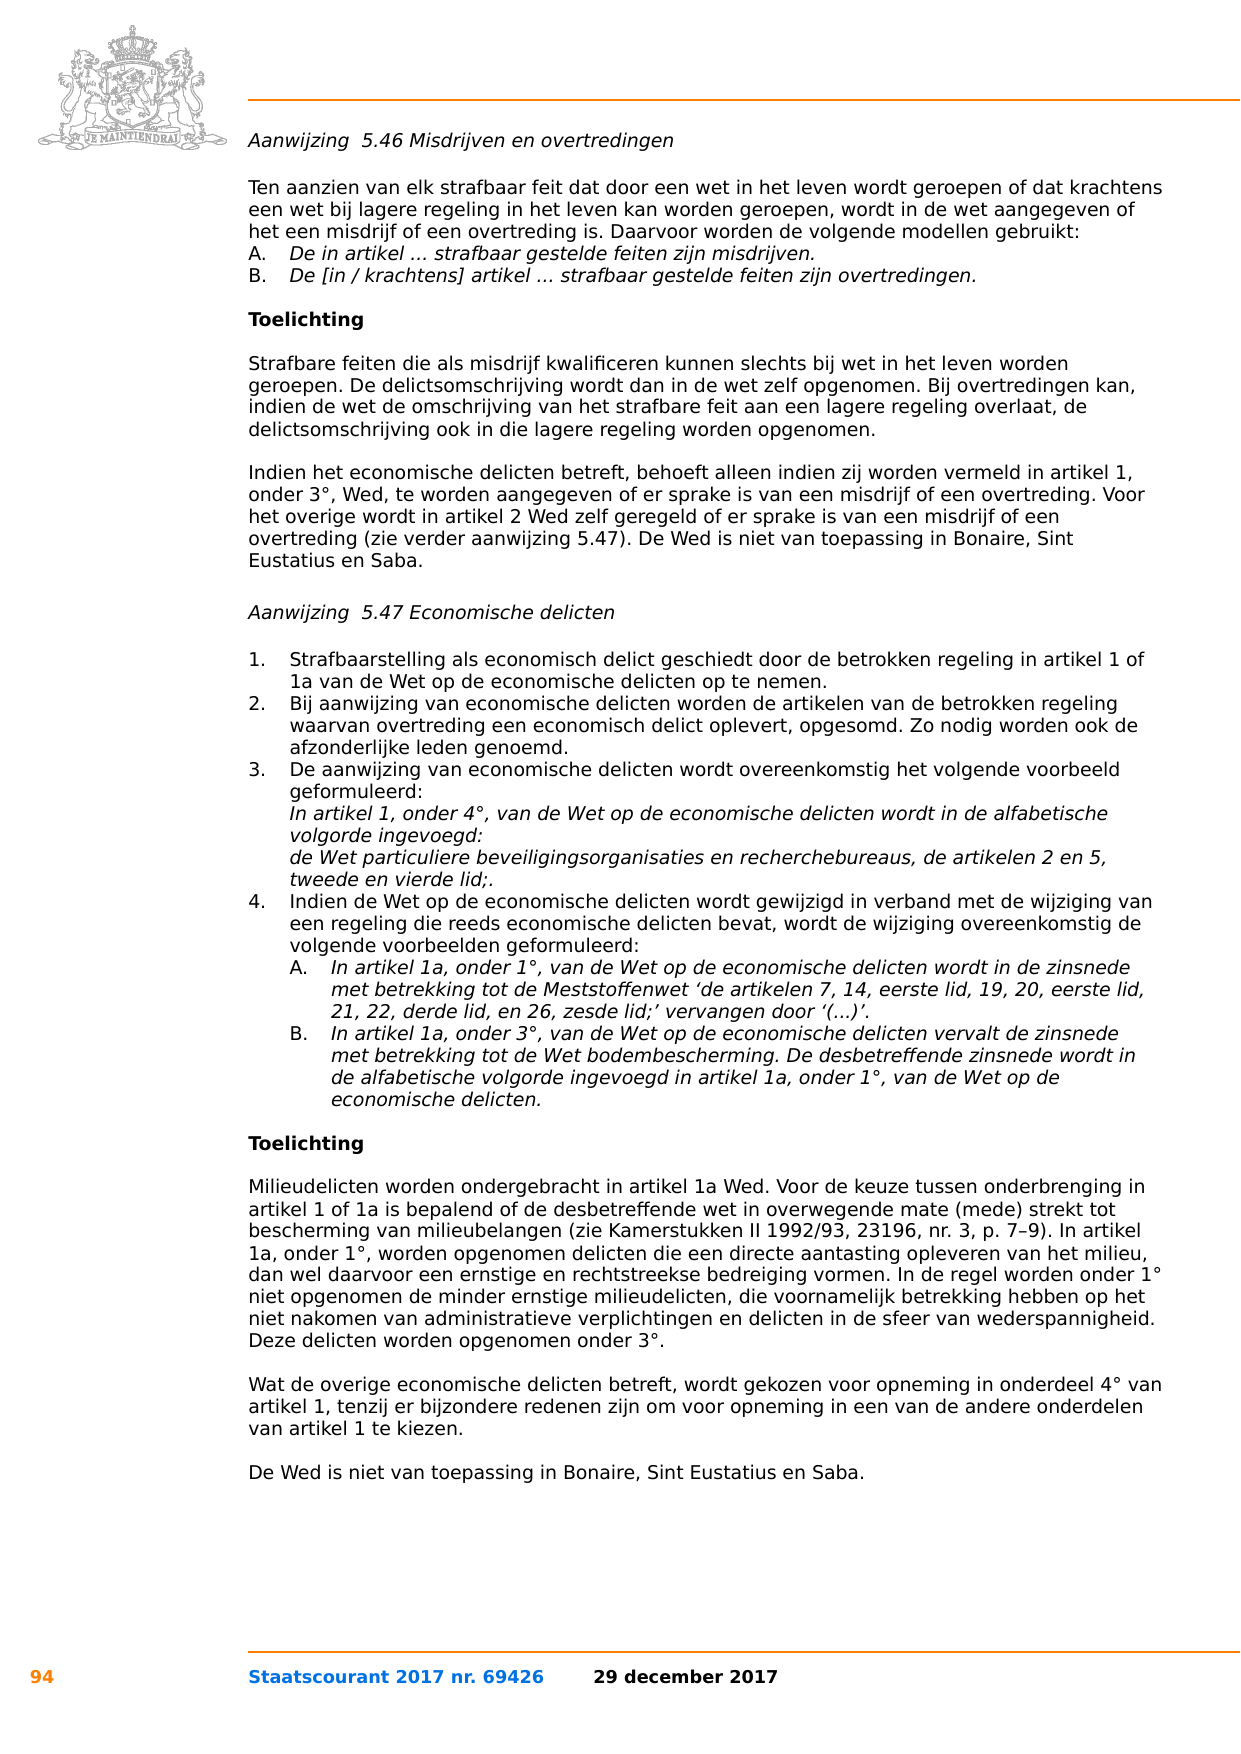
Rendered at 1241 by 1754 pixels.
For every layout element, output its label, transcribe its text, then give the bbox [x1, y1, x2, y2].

subtitle Toelichting [248, 1133, 1163, 1154]
text 3. De aanwijzing van economische delicten wordt overeenkomstig het volgende voorbeeld geformuleerd: [248, 759, 1163, 803]
text 4. Indien de Wet op de economische delicten wordt gewijzigd in verband met de wijziging van een regeling die reeds economische delicten bevat, wordt de wijziging overeenkomstig de volgende voorbeelden geformuleerd: [248, 891, 1163, 957]
subtitle Toelichting [248, 309, 1163, 331]
text de Wet particuliere beveiligingsorganisaties en recherchebureaus, de artikelen 2 en 5, tweede en vierde lid;. [289, 847, 1163, 891]
text A. De in artikel ... strafbaar gestelde feiten zijn misdrijven. [248, 243, 1163, 265]
text Milieudelicten worden ondergebracht in artikel 1a Wed. Voor de keuze tussen onderbrenging in artikel 1 of 1a is bepalend of de desbetreffende wet in overwegende mate (mede) strekt tot bescherming van milieubelangen (zie Kamerstukken II 1992/93, 23196, nr. 3, p. 7–9). In artikel 1a, onder 1°, worden opgenomen delicten die een directe aantasting opleveren van het milieu, dan wel daarvoor een ernstige en rechtstreekse bedreiging vormen. In de regel worden onder 1° niet opgenomen de minder ernstige milieudelicten, die voornamelijk betrekking hebben op het niet nakomen van administratieve verplichtingen en delicten in de sfeer van wederspannigheid. Deze delicten worden opgenomen onder 3°. [248, 1176, 1163, 1352]
subtitle Aanwijzing 5.47 Economische delicten [248, 602, 1163, 624]
text In artikel 1, onder 4°, van de Wet op de economische delicten wordt in de alfabetische volgorde ingevoegd: [289, 803, 1163, 847]
picture [38, 25, 227, 150]
subtitle Aanwijzing 5.46 Misdrijven en overtredingen [248, 130, 1163, 152]
text 2. Bij aanwijzing van economische delicten worden de artikelen van de betrokken regeling waarvan overtreding een economisch delict oplevert, opgesomd. Zo nodig worden ook de afzonderlijke leden genoemd. [248, 693, 1163, 759]
text B. De [in / krachtens] artikel ... strafbaar gestelde feiten zijn overtredingen. [248, 265, 1163, 287]
text A. In artikel 1a, onder 1°, van de Wet op de economische delicten wordt in de zinsnede met betrekking tot de Meststoffenwet ‘de artikelen 7, 14, eerste lid, 19, 20, eerste lid, 21, 22, derde lid, en 26, zesde lid;’ vervangen door ‘(...)’. [289, 957, 1163, 1023]
text Ten aanzien van elk strafbaar feit dat door een wet in het leven wordt geroepen of dat krachtens een wet bij lagere regeling in het leven kan worden geroepen, wordt in de wet aangegeven of het een misdrijf of een overtreding is. Daarvoor worden de volgende modellen gebruikt: [248, 177, 1163, 243]
text Strafbare feiten die als misdrijf kwalificeren kunnen slechts bij wet in het leven worden geroepen. De delictsomschrijving wordt dan in de wet zelf opgenomen. Bij overtredingen kan, indien de wet de omschrijving van het strafbare feit aan een lagere regeling overlaat, de delictsomschrijving ook in die lagere regeling worden opgenomen. [248, 352, 1163, 440]
text De Wed is niet van toepassing in Bonaire, Sint Eustatius en Saba. [248, 1462, 1163, 1484]
text Indien het economische delicten betreft, behoeft alleen indien zij worden vermeld in artikel 1, onder 3°, Wed, te worden aangegeven of er sprake is van een misdrijf of een overtreding. Voor het overige wordt in artikel 2 Wed zelf geregeld of er sprake is van een misdrijf of een overtreding (zie verder aanwijzing 5.47). De Wed is niet van toepassing in Bonaire, Sint Eustatius en Saba. [248, 462, 1163, 572]
text B. In artikel 1a, onder 3°, van de Wet op de economische delicten vervalt de zinsnede met betrekking tot de Wet bodembescherming. De desbetreffende zinsnede wordt in de alfabetische volgorde ingevoegd in artikel 1a, onder 1°, van de Wet op de economische delicten. [289, 1023, 1163, 1111]
text Wat de overige economische delicten betreft, wordt gekozen voor opneming in onderdeel 4° van artikel 1, tenzij er bijzondere redenen zijn om voor opneming in een van de andere onderdelen van artikel 1 te kiezen. [248, 1374, 1163, 1440]
text 1. Strafbaarstelling als economisch delict geschiedt door de betrokken regeling in artikel 1 of 1a van de Wet op de economische delicten op te nemen. [248, 649, 1163, 693]
